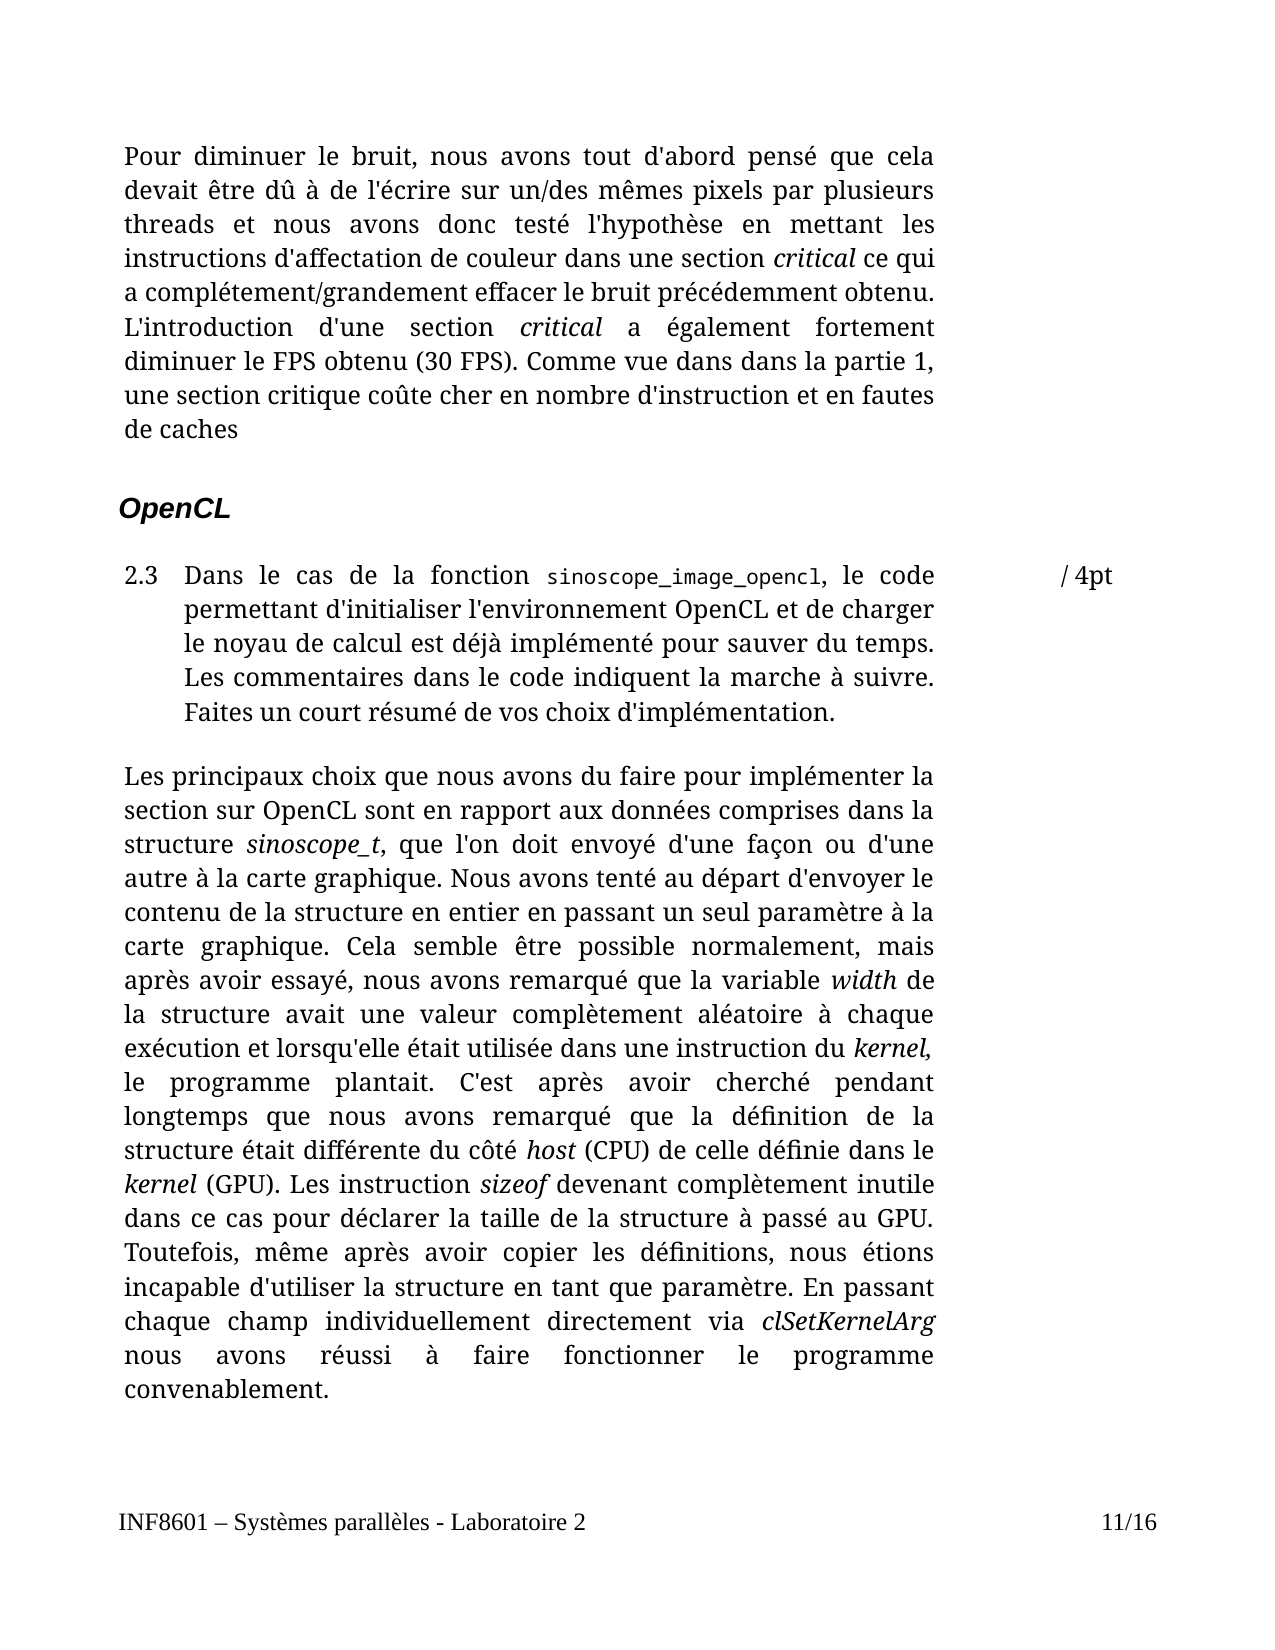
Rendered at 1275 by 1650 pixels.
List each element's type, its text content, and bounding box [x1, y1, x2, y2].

table_cell [941, 118, 1049, 466]
table_cell Pour diminuer le bruit, nous avons tout d'abord pensé que cela devait être dû à de l'écrire sur un/des mêmes pixels par plusieurs threads et nous avons donc testé l'hypothèse en mettant les instructions d'affectation de couleur dans une section critical ce qui a complétement/grandement effacer le bruit précédemment obtenu. L'introduction d'une section critical a également fortement diminuer le FPS obtenu (30 FPS). Comme vue dans dans la partie 1, une section critique coûte cher en nombre d'instruction et en fautes de caches [118, 118, 941, 466]
table_header / 4pt [1049, 537, 1157, 1426]
subtitle OpenCL [118, 491, 1157, 525]
table_header [941, 537, 1049, 1426]
table_cell [1049, 118, 1157, 466]
table_header Dans le cas de la fonction sinoscope_image_opencl, le code permettant d'initialiser l'environnement OpenCL et de charger le noyau de calcul est déjà implémenté pour sauver du temps. Les commentaires dans le code indiquent la marche à suivre. Faites un court résumé de vos choix d'implémentation. Les principaux choix que nous avons du faire pour implémenter la section sur OpenCL sont en rapport aux données comprises dans la structure sinoscope_t, que l'on doit envoyé d'une façon ou d'une autre à la carte graphique. Nous avons tenté au départ d'envoyer le contenu de la structure en entier en passant un seul paramètre à la carte graphique. Cela semble être possible normalement, mais après avoir essayé, nous avons remarqué que la variable width de la structure avait une valeur complètement aléatoire à chaque exécution et lorsqu'elle était utilisée dans une instruction du kernel, le programme plantait. C'est après avoir cherché pendant longtemps que nous avons remarqué que la définition de la structure était différente du côté host (CPU) de celle définie dans le kernel (GPU). Les instruction sizeof devenant complètement inutile dans ce cas pour déclarer la taille de la structure à passé au GPU. Toutefois, même après avoir copier les définitions, nous étions incapable d'utiliser la structure en tant que paramètre. En passant chaque champ individuellement directement via clSetKernelArg nous avons réussi à faire fonctionner le programme convenablement. [118, 537, 941, 1426]
